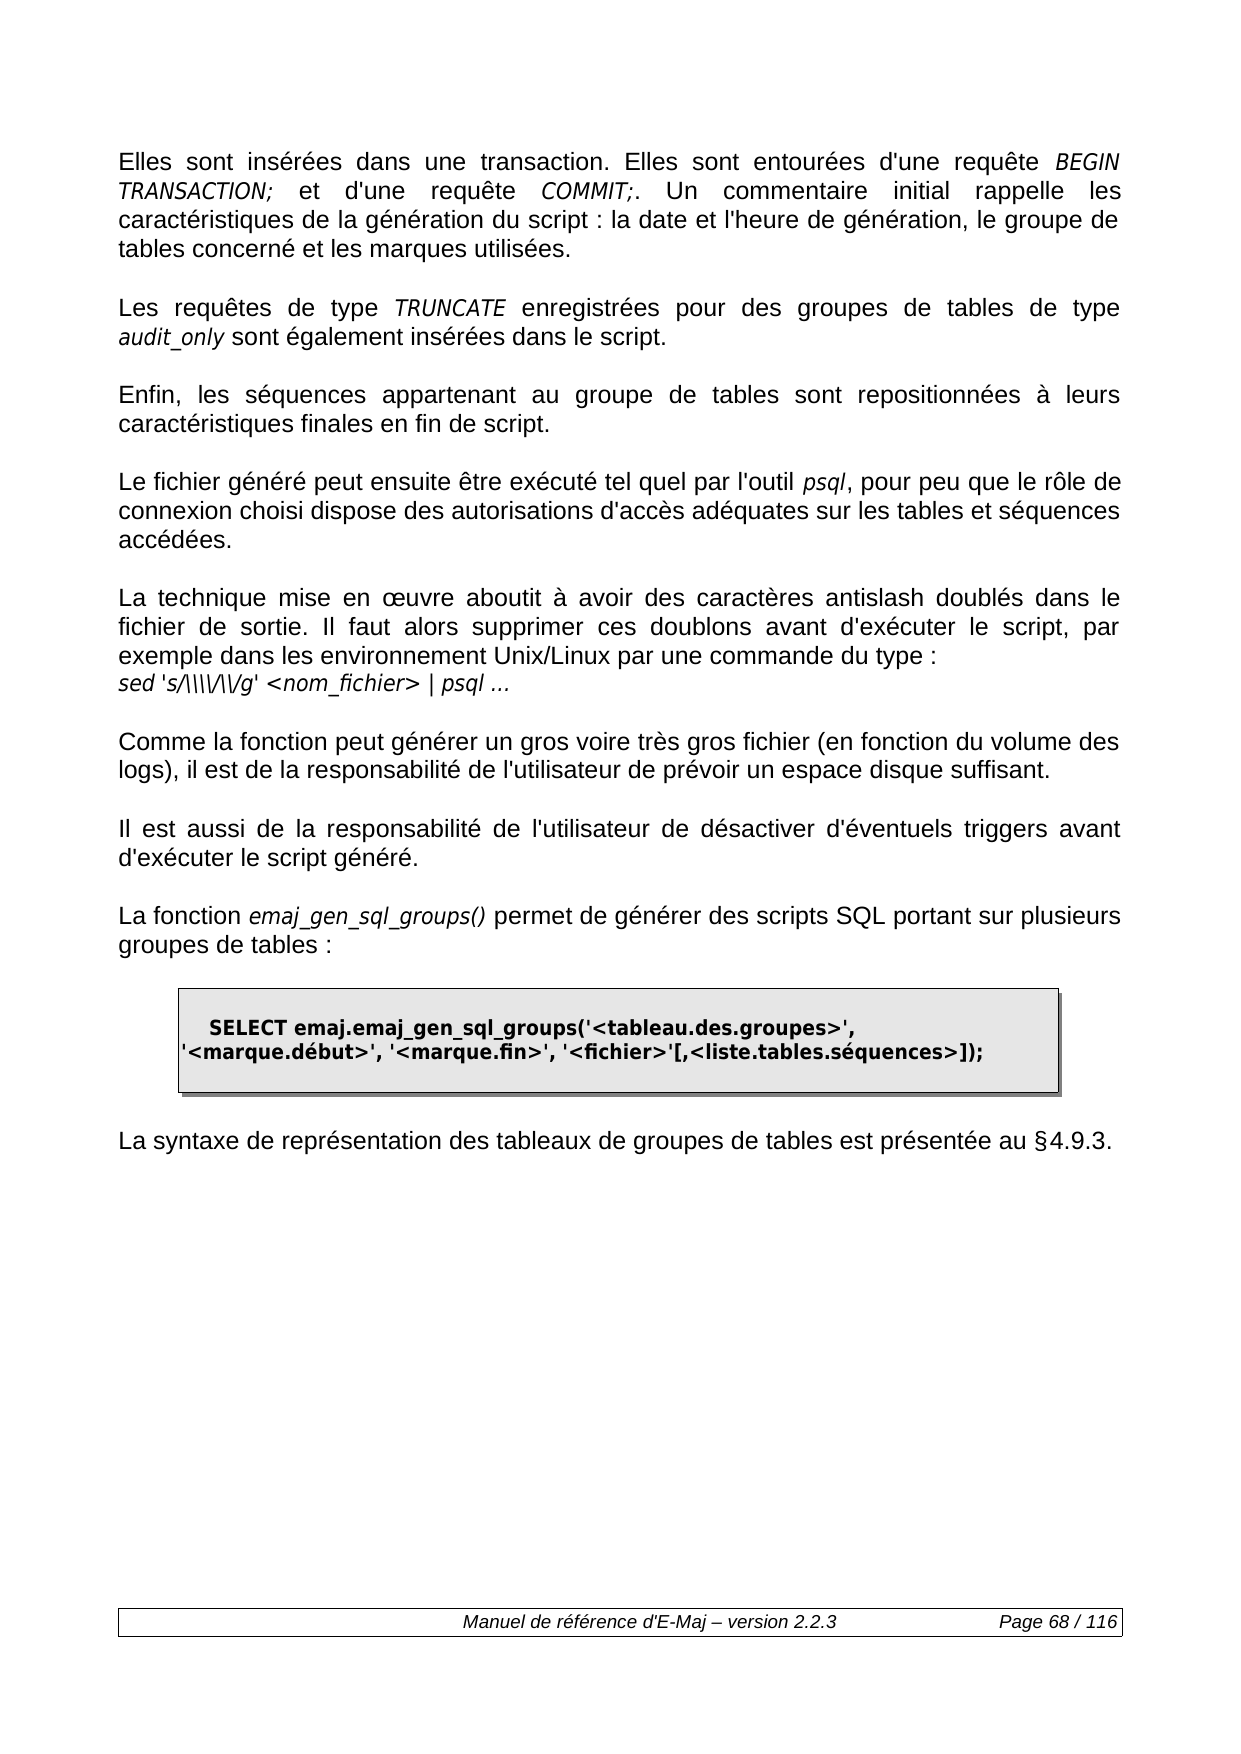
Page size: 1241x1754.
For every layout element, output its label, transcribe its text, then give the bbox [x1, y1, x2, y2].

text Elles sont insérées dans une transaction. Elles sont entourées d'une requête BEGIN TRANSACTION; et d'une requête COMMIT;. Un commentaire initial rappelle les caractéristiques de la génération du script : la date et l'heure de génération, le groupe de tables concerné et les marques utilisées. [118, 147, 1122, 263]
text Comme la fonction peut générer un gros voire très gros fichier (en fonction du volume des logs), il est de la responsabilité de l'utilisateur de prévoir un espace disque suffisant. [118, 726, 1122, 784]
text Il est aussi de la responsabilité de l'utilisateur de désactiver d'éventuels triggers avant d'exécuter le script généré. [118, 813, 1122, 872]
text SELECT emaj.emaj_gen_sql_groups('<tableau.des.groupes>', '<marque.début>', '<marque.fin>', '<fichier>'[,<liste.tables.séquences>]); [179, 1012, 1058, 1061]
text Les requêtes de type TRUNCATE enregistrées pour des groupes de tables de type audit_only sont également insérées dans le script. [118, 292, 1122, 351]
text Le fichier généré peut ensuite être exécuté tel quel par l'outil psql, pour peu que le rôle de connexion choisi dispose des autorisations d'accès adéquates sur les tables et séquences accédées. [118, 467, 1122, 554]
text Enfin, les séquences appartenant au groupe de tables sont repositionnées à leurs caractéristiques finales en fin de script. [118, 380, 1122, 438]
text La syntaxe de représentation des tableaux de groupes de tables est présentée au §4.9.3. [118, 1126, 1122, 1155]
text sed 's/\\\\/\\/g' <nom_fichier> | psql ... [118, 670, 1122, 697]
text La technique mise en œuvre aboutit à avoir des caractères antislash doublés dans le fichier de sortie. Il faut alors supprimer ces doublons avant d'exécuter le script, par exemple dans les environnement Unix/Linux par une commande du type : [118, 583, 1122, 670]
text La fonction emaj_gen_sql_groups() permet de générer des scripts SQL portant sur plusieurs groupes de tables : [118, 901, 1122, 959]
